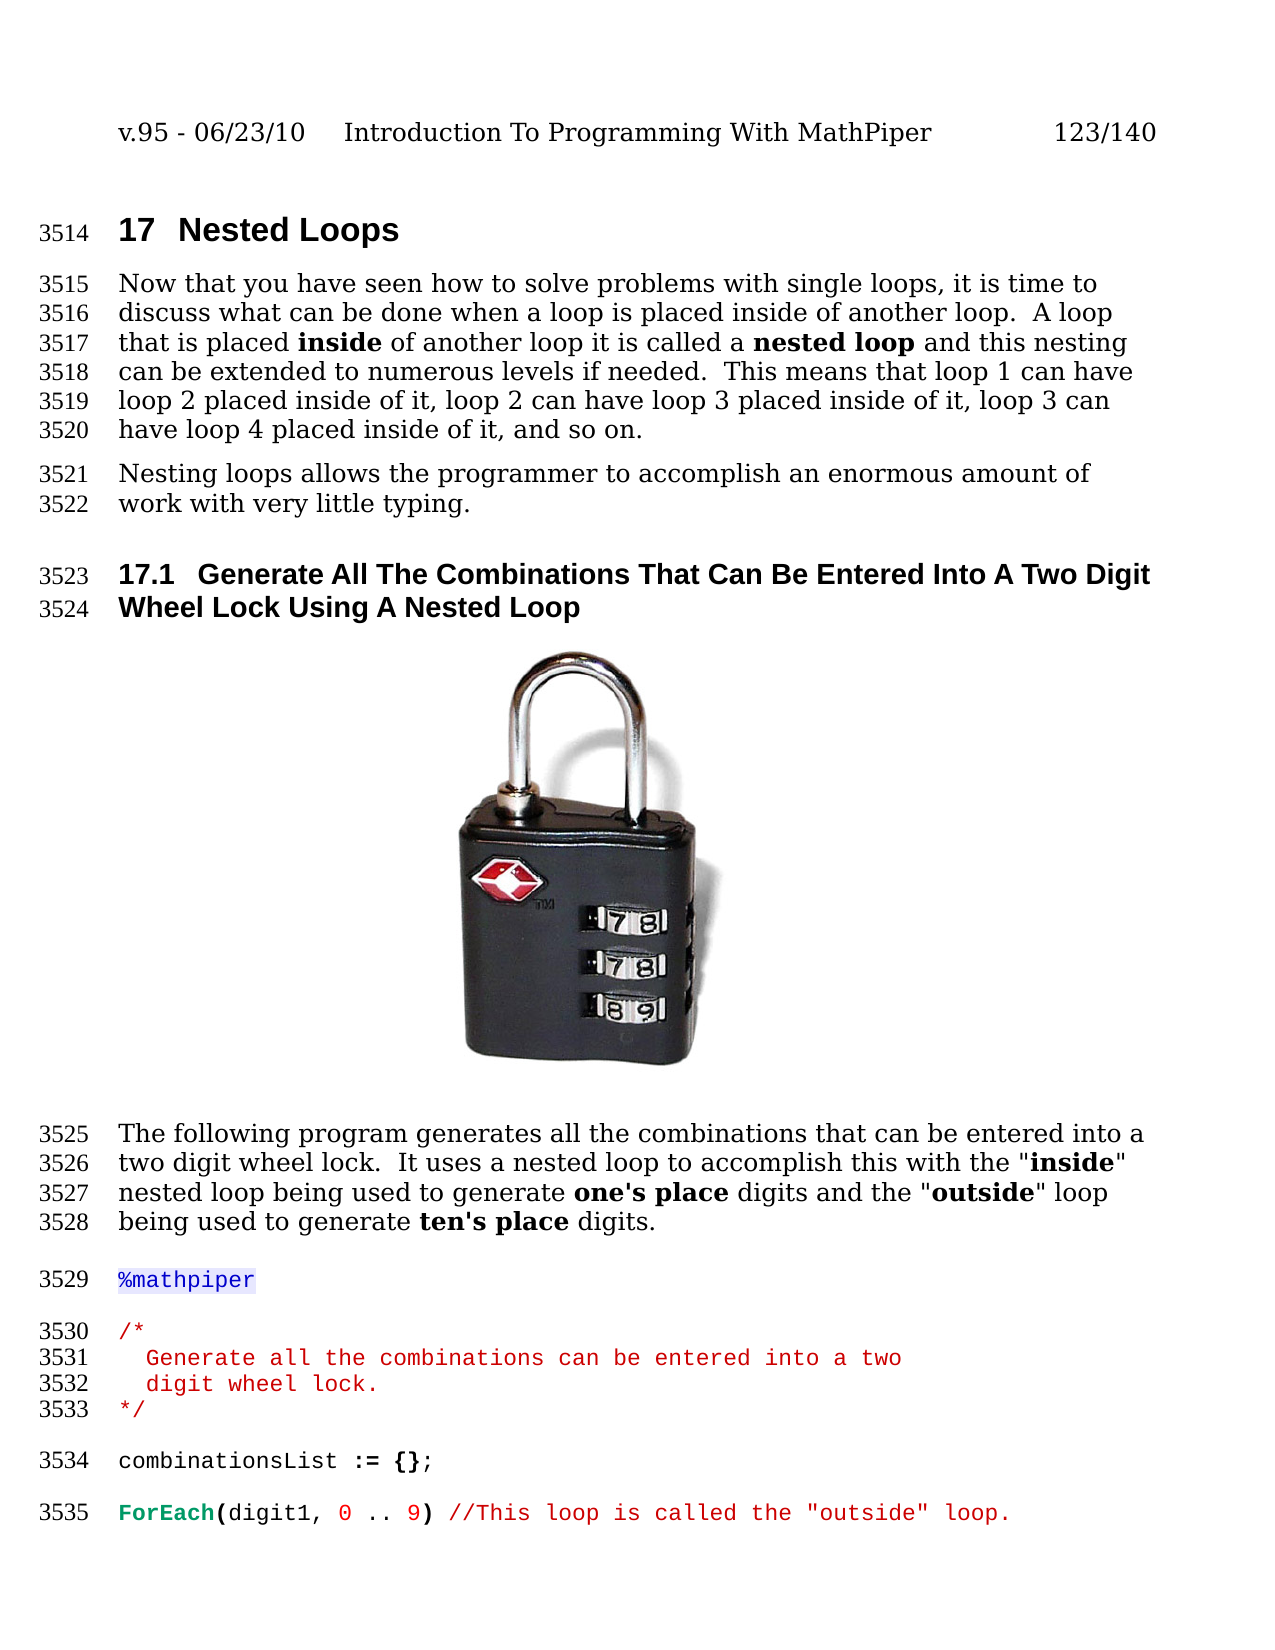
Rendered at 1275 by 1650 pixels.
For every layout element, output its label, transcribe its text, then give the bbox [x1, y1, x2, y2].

text The following program generates all the combinations that can be entered into a two digit wheel lock. It uses a nested loop to accomplish this with the "inside" nested loop being used to generate one's place digits and the "outside" loop being used to generate ten's place digits. [118, 1119, 1157, 1236]
subtitle Generate All The Combinations That Can Be Entered Into A Two Digit Wheel Lock Using A Nested Loop [118, 557, 1157, 624]
text Nesting loops allows the programmer to accomplish an enormous amount of work with very little typing. [118, 459, 1157, 518]
text %mathpiper [118, 1268, 1157, 1294]
text Now that you have seen how to solve problems with single loops, it is time to discuss what can be done when a loop is placed inside of another loop. A loop that is placed inside of another loop it is called a nested loop and this nesting can be extended to numerous levels if needed. This means that loop 1 can have loop 2 placed inside of it, loop 2 can have loop 3 placed inside of it, loop 3 can have loop 4 placed inside of it, and so on. [118, 269, 1157, 444]
subtitle Nested Loops [118, 210, 1157, 248]
picture [448, 642, 731, 1075]
text ForEach(digit1, 0 .. 9) //This loop is called the "outside" loop. [118, 1502, 1157, 1528]
text Generate all the combinations can be entered into a two [118, 1346, 1157, 1372]
text /* [118, 1320, 1157, 1346]
text digit wheel lock. [118, 1372, 1157, 1398]
text combinationsList := {}; [118, 1450, 1157, 1476]
text */ [118, 1398, 1157, 1424]
